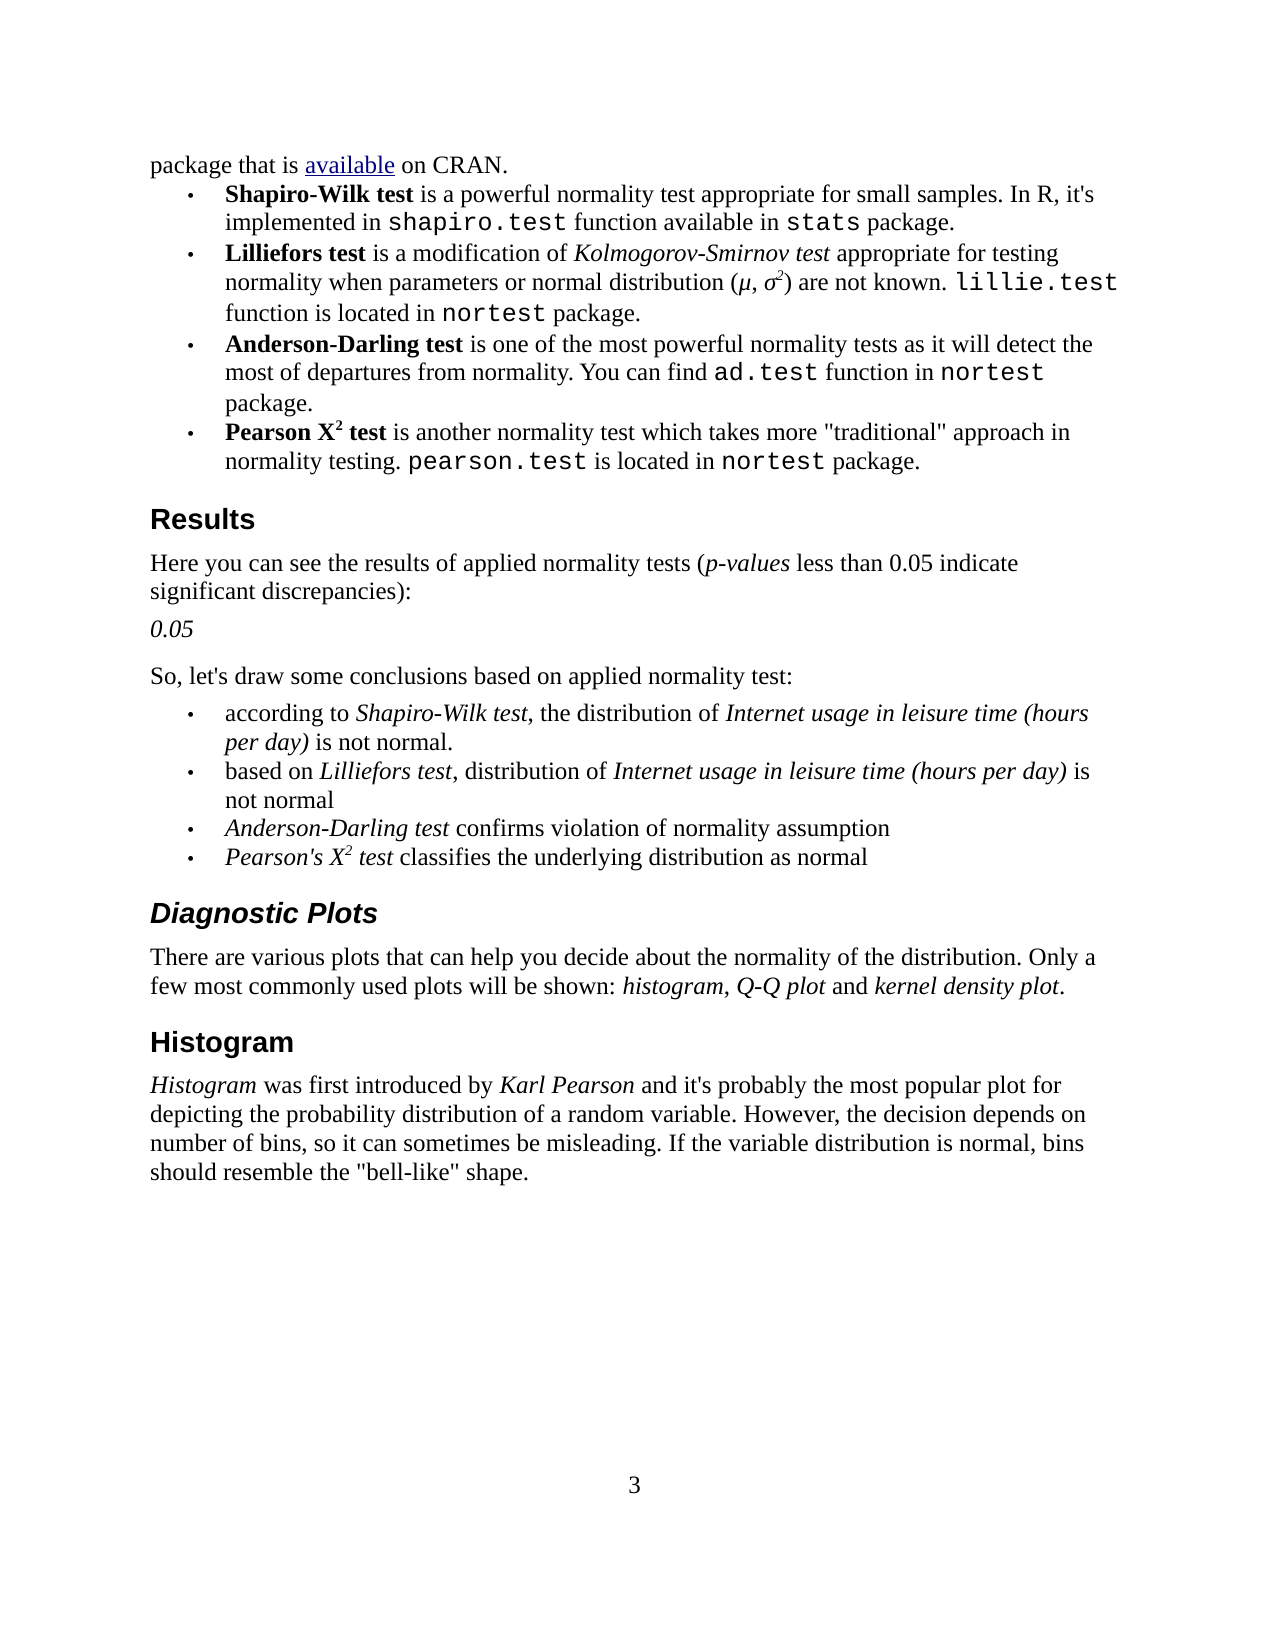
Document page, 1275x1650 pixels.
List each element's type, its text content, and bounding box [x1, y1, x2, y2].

text 0.05 [150, 614, 1125, 643]
list based on Lilliefors test, distribution of Internet usage in leisure time (hours per day) is not normal [187, 756, 1125, 813]
list according to Shapiro-Wilk test, the distribution of Internet usage in leisure time (hours per day) is not normal. [187, 698, 1125, 756]
subtitle Results [150, 502, 1125, 535]
list Shapiro-Wilk test is a powerful normality test appropriate for small samples. In R, it's implemented in shapiro.test function available in stats package. [187, 179, 1125, 238]
list Anderson-Darling test confirms violation of normality assumption [187, 813, 1125, 842]
text package that is available on CRAN. [150, 150, 1125, 179]
list Anderson-Darling test is one of the most powerful normality tests as it will detect the most of departures from normality. You can find ad.test function in nortest package. [187, 329, 1125, 417]
text There are various plots that can help you decide about the normality of the distribution. Only a few most commonly used plots will be shown: histogram, Q-Q plot and kernel density plot. [150, 942, 1125, 999]
list Pearson Χ2 test is another normality test which takes more "traditional" approach in normality testing. pearson.test is located in nortest package. [187, 417, 1125, 477]
subtitle Histogram [150, 1024, 1125, 1058]
text Histogram was first introduced by Karl Pearson and it's probably the most popular plot for depicting the probability distribution of a random variable. However, the decision depends on number of bins, so it can sometimes be misleading. If the variable distribution is normal, bins should resemble the "bell-like" shape. [150, 1071, 1125, 1186]
list Pearson's Χ2 test classifies the underlying distribution as normal [187, 842, 1125, 871]
list Lilliefors test is a modification of Kolmogorov-Smirnov test appropriate for testing normality when parameters or normal distribution (μ, σ2) are not known. lillie.test function is located in nortest package. [187, 238, 1125, 329]
subtitle Diagnostic Plots [150, 896, 1125, 929]
text So, let's draw some conclusions based on applied normality test: [150, 661, 1125, 689]
text Here you can see the results of applied normality tests (p-values less than 0.05 indicate significant discrepancies): [150, 548, 1125, 605]
